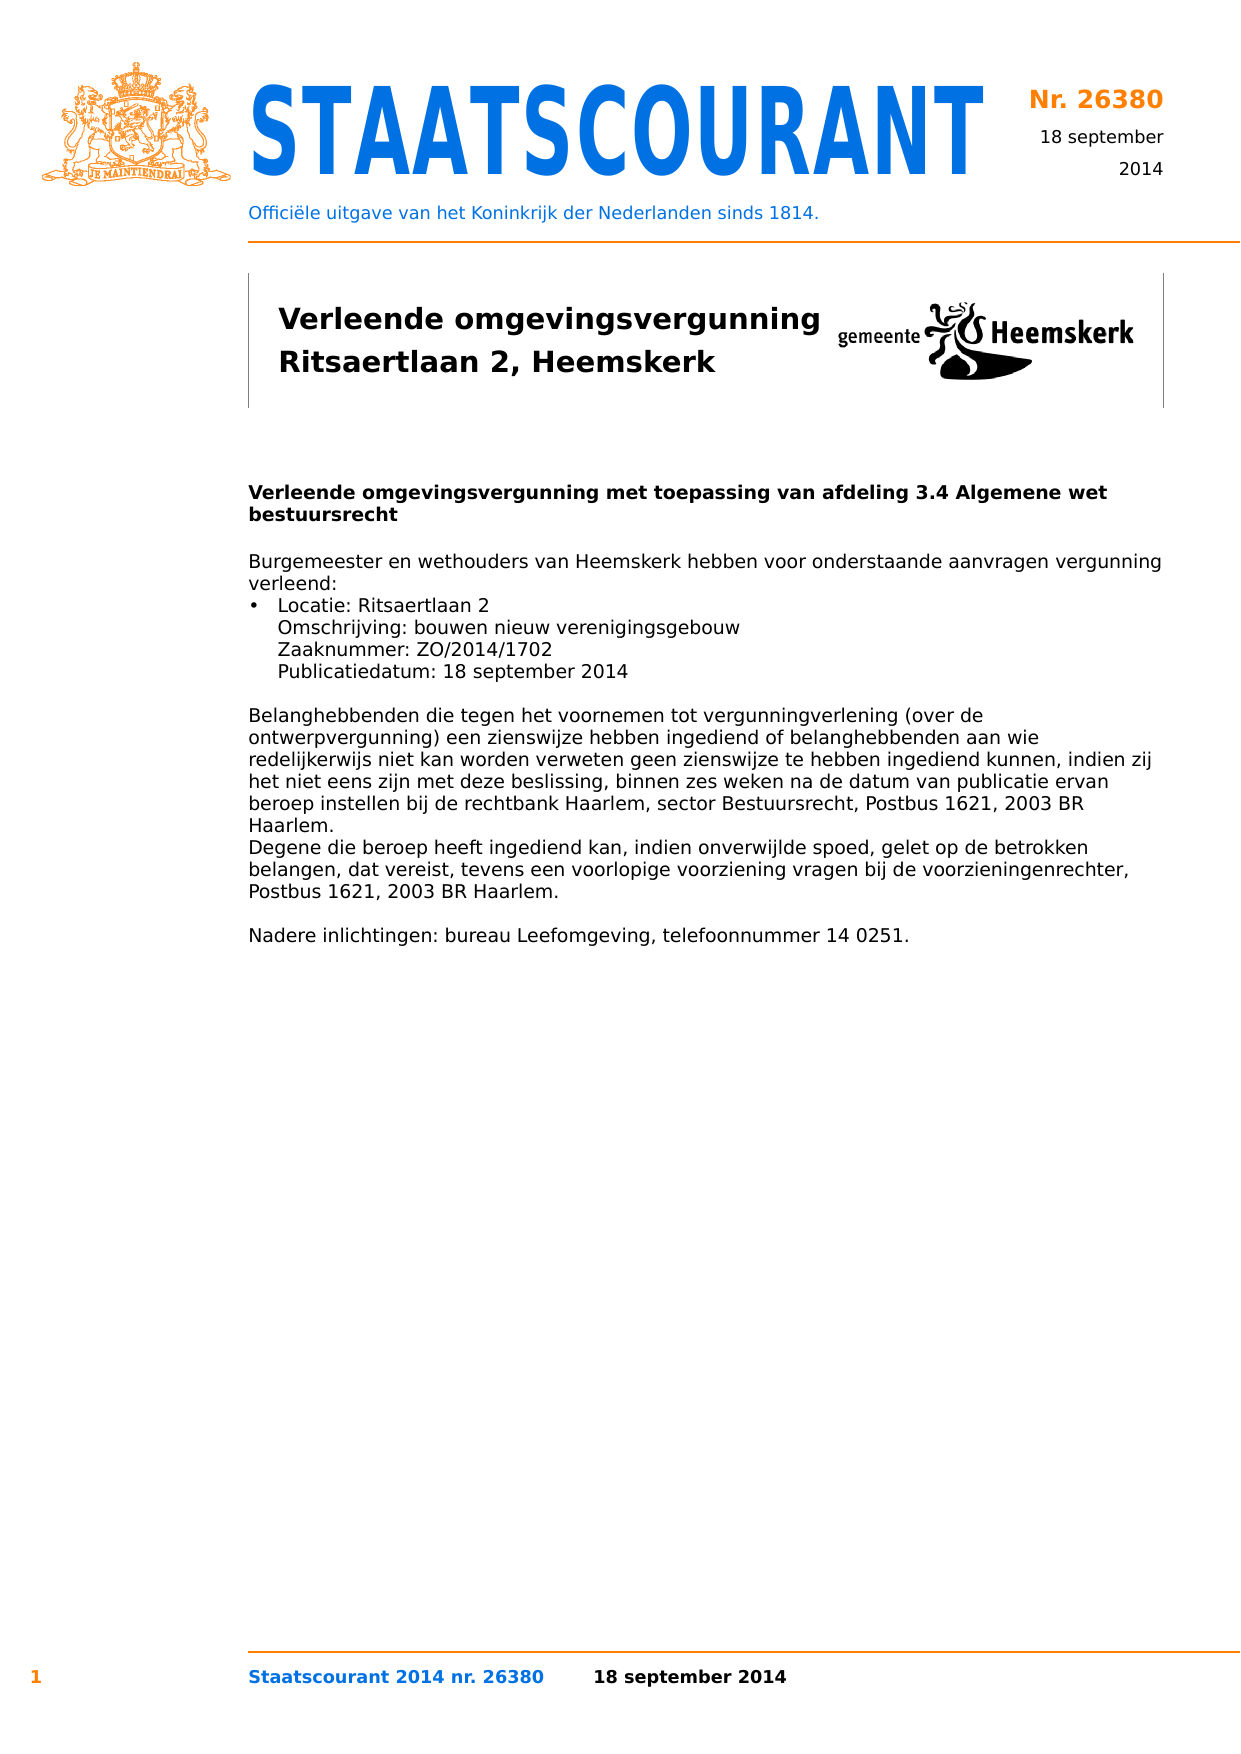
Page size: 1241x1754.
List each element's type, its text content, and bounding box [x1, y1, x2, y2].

picture [41, 62, 231, 186]
text Omschrijving: bouwen nieuw verenigingsgebouw [277, 617, 1163, 639]
text • Locatie: Ritsaertlaan 2 [248, 595, 1163, 617]
table_cell 2014 [998, 153, 1240, 203]
table_cell Officiële uitgave van het Koninkrijk der Nederlanden sinds 1814. [248, 203, 1240, 241]
text Zaaknummer: ZO/2014/1702 [277, 639, 1163, 661]
text Burgemeester en wethouders van Heemskerk hebben voor onderstaande aanvragen vergunning verleend: [248, 551, 1163, 595]
picture [838, 302, 1134, 380]
table_header [25, 62, 248, 241]
table_header Nr. 26380 [998, 62, 1240, 121]
text Belanghebbenden die tegen het voornemen tot vergunningverlening (over de ontwerpvergunning) een zienswijze hebben ingediend of belanghebbenden aan wie redelijkerwijs niet kan worden verweten geen zienswijze te hebben ingediend kunnen, indien zij het niet eens zijn met deze beslissing, binnen zes weken na de datum van publicatie ervan beroep instellen bij de rechtbank Haarlem, sector Bestuursrecht, Postbus 1621, 2003 BR Haarlem. [248, 705, 1163, 837]
text Publicatiedatum: 18 september 2014 [277, 661, 1163, 683]
text Degene die beroep heeft ingediend kan, indien onverwijlde spoed, gelet op de betrokken belangen, dat vereist, tevens een voorlopige voorziening vragen bij de voorzieningenrechter, Postbus 1621, 2003 BR Haarlem. [248, 837, 1163, 903]
subtitle Verleende omgevingsvergunning met toepassing van afdeling 3.4 Algemene wet bestuursrecht [248, 482, 1163, 526]
subtitle Verleende omgevingsvergunning Ritsaertlaan 2, Heemskerk [249, 273, 1163, 408]
text Nadere inlichtingen: bureau Leefomgeving, telefoonnummer 14 0251. [248, 925, 1163, 947]
table_cell 18 september [998, 121, 1240, 153]
table_header STAATSCOURANT [248, 62, 998, 203]
